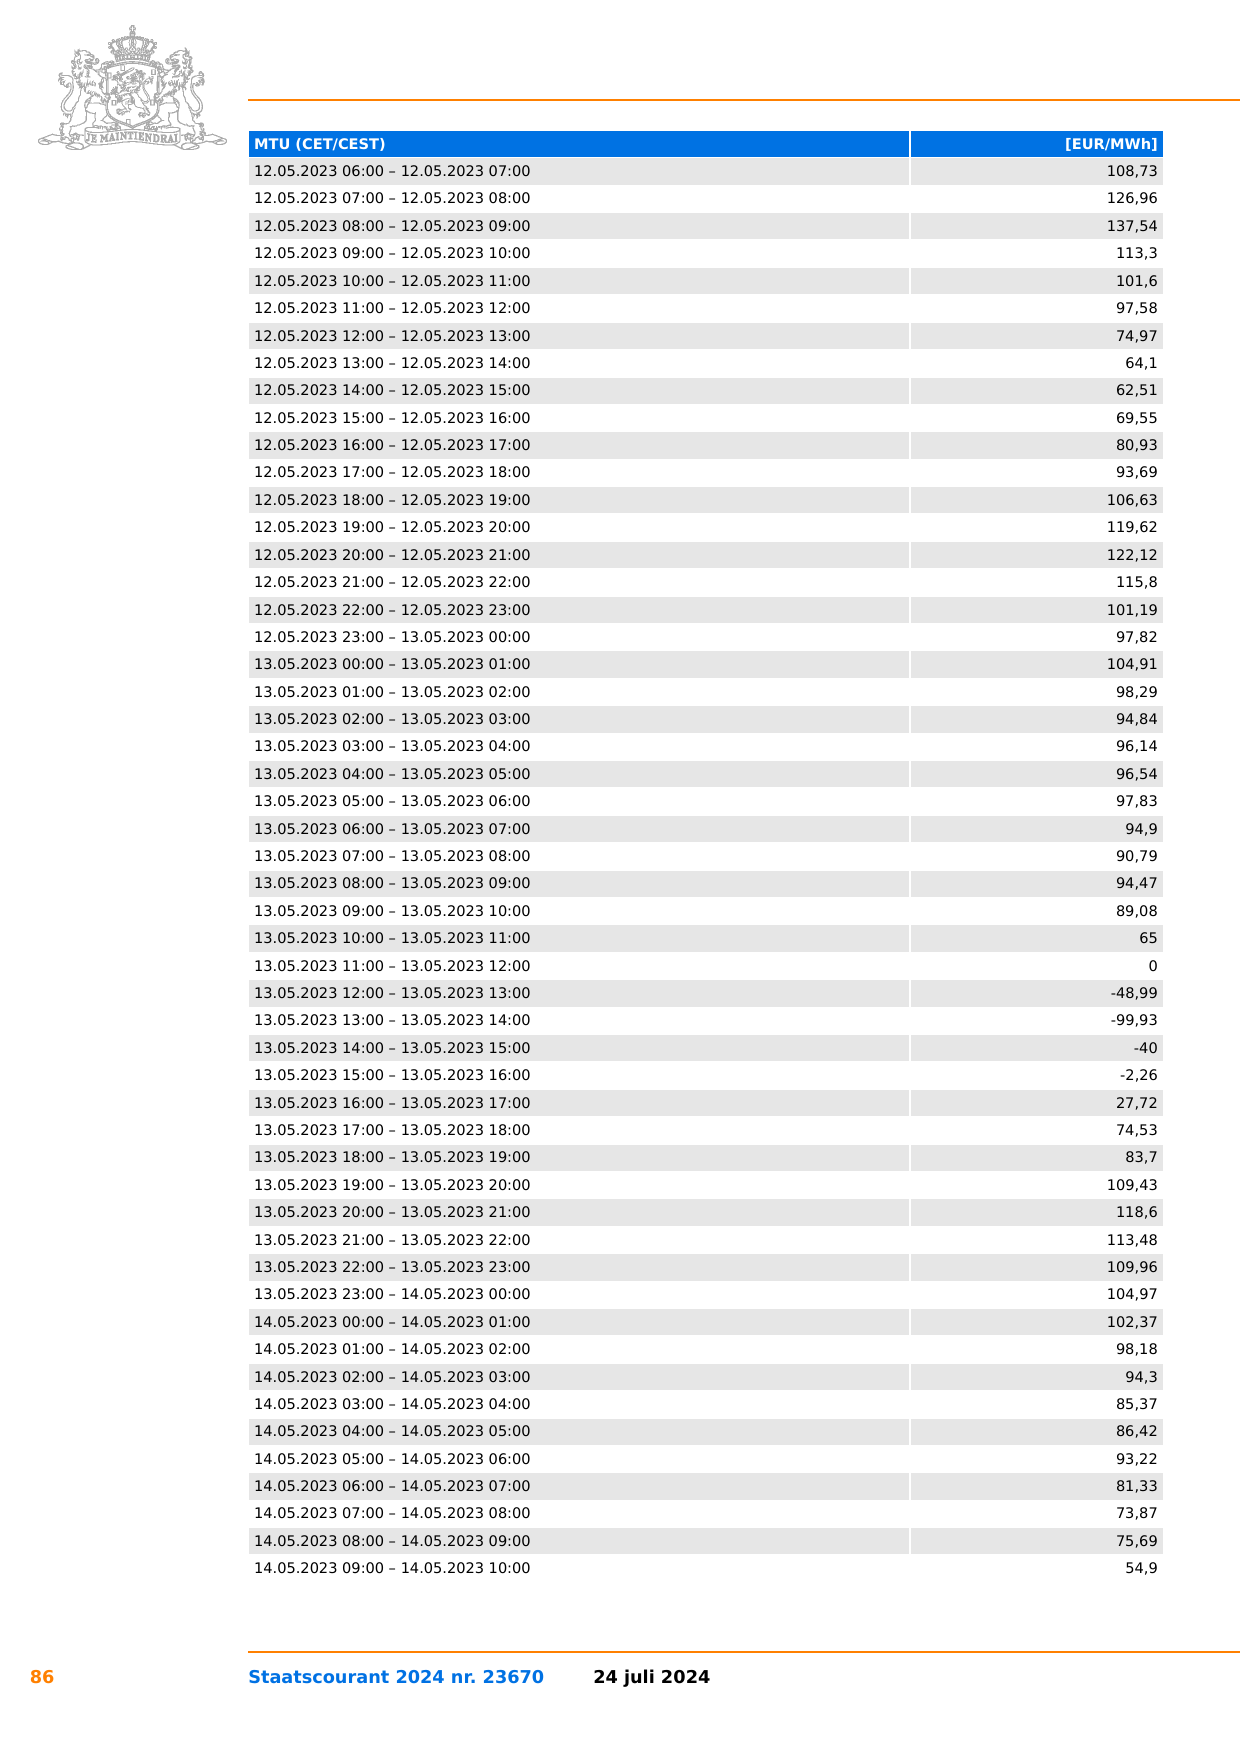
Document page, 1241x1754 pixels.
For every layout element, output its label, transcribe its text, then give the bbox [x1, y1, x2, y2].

table_cell 73,87 [911, 1501, 1163, 1527]
table_cell 90,79 [911, 843, 1163, 869]
table_cell 13.05.2023 18:00 – 13.05.2023 19:00 [249, 1145, 909, 1171]
table_cell 101,19 [911, 597, 1163, 623]
table_cell 98,18 [911, 1336, 1163, 1363]
table_cell 113,48 [911, 1227, 1163, 1253]
table_cell 83,7 [911, 1145, 1163, 1171]
table_cell 13.05.2023 05:00 – 13.05.2023 06:00 [249, 789, 909, 815]
table_header MTU (CET/CEST) [249, 131, 909, 157]
table_cell 109,96 [911, 1254, 1163, 1281]
table_cell 13.05.2023 12:00 – 13.05.2023 13:00 [249, 980, 909, 1007]
table_cell -48,99 [911, 980, 1163, 1007]
table_cell 12.05.2023 14:00 – 12.05.2023 15:00 [249, 378, 909, 404]
table_cell 119,62 [911, 515, 1163, 541]
table_cell 12.05.2023 19:00 – 12.05.2023 20:00 [249, 515, 909, 541]
table_cell 86,42 [911, 1419, 1163, 1445]
table_cell 93,69 [911, 460, 1163, 486]
table_cell 12.05.2023 12:00 – 12.05.2023 13:00 [249, 323, 909, 349]
table_cell 54,9 [911, 1556, 1163, 1582]
table_cell 13.05.2023 20:00 – 13.05.2023 21:00 [249, 1199, 909, 1226]
table_cell 101,6 [911, 268, 1163, 294]
table_cell 13.05.2023 17:00 – 13.05.2023 18:00 [249, 1117, 909, 1143]
table_cell 109,43 [911, 1172, 1163, 1198]
table_cell 93,22 [911, 1446, 1163, 1472]
table_cell 126,96 [911, 186, 1163, 212]
table_cell 13.05.2023 07:00 – 13.05.2023 08:00 [249, 843, 909, 869]
table_cell 12.05.2023 22:00 – 12.05.2023 23:00 [249, 597, 909, 623]
picture [38, 25, 227, 150]
table_cell 13.05.2023 13:00 – 13.05.2023 14:00 [249, 1008, 909, 1034]
table_cell 13.05.2023 23:00 – 14.05.2023 00:00 [249, 1282, 909, 1308]
table_cell 102,37 [911, 1309, 1163, 1335]
table_cell 104,97 [911, 1282, 1163, 1308]
table_cell 13.05.2023 10:00 – 13.05.2023 11:00 [249, 925, 909, 952]
table_cell 13.05.2023 22:00 – 13.05.2023 23:00 [249, 1254, 909, 1281]
table_cell 94,84 [911, 706, 1163, 733]
table_cell 12.05.2023 17:00 – 12.05.2023 18:00 [249, 460, 909, 486]
table_cell 85,37 [911, 1391, 1163, 1417]
table_cell 89,08 [911, 898, 1163, 924]
table_cell 13.05.2023 15:00 – 13.05.2023 16:00 [249, 1063, 909, 1089]
table_cell 12.05.2023 11:00 – 12.05.2023 12:00 [249, 295, 909, 322]
table_cell 13.05.2023 09:00 – 13.05.2023 10:00 [249, 898, 909, 924]
table_cell 96,54 [911, 761, 1163, 787]
table_cell 96,14 [911, 734, 1163, 760]
table_header [EUR/MWh] [911, 131, 1163, 157]
table_cell 14.05.2023 06:00 – 14.05.2023 07:00 [249, 1473, 909, 1500]
table_cell 12.05.2023 20:00 – 12.05.2023 21:00 [249, 542, 909, 568]
table_cell 69,55 [911, 405, 1163, 431]
table_cell 13.05.2023 08:00 – 13.05.2023 09:00 [249, 871, 909, 897]
table_cell 137,54 [911, 213, 1163, 239]
table_cell 13.05.2023 16:00 – 13.05.2023 17:00 [249, 1090, 909, 1116]
table_cell 13.05.2023 11:00 – 13.05.2023 12:00 [249, 953, 909, 979]
table_cell 14.05.2023 09:00 – 14.05.2023 10:00 [249, 1556, 909, 1582]
table_cell 13.05.2023 02:00 – 13.05.2023 03:00 [249, 706, 909, 733]
table_cell 81,33 [911, 1473, 1163, 1500]
table_cell 108,73 [911, 158, 1163, 185]
table_cell 14.05.2023 07:00 – 14.05.2023 08:00 [249, 1501, 909, 1527]
table_cell 104,91 [911, 651, 1163, 678]
table_cell 14.05.2023 00:00 – 14.05.2023 01:00 [249, 1309, 909, 1335]
table_cell 113,3 [911, 241, 1163, 267]
table_cell 118,6 [911, 1199, 1163, 1226]
table_cell 14.05.2023 02:00 – 14.05.2023 03:00 [249, 1364, 909, 1390]
table_cell 13.05.2023 03:00 – 13.05.2023 04:00 [249, 734, 909, 760]
table_cell 12.05.2023 18:00 – 12.05.2023 19:00 [249, 487, 909, 513]
table_cell 14.05.2023 03:00 – 14.05.2023 04:00 [249, 1391, 909, 1417]
table_cell 12.05.2023 15:00 – 12.05.2023 16:00 [249, 405, 909, 431]
table_cell 12.05.2023 13:00 – 12.05.2023 14:00 [249, 350, 909, 376]
table_cell 97,82 [911, 624, 1163, 650]
table_cell 94,47 [911, 871, 1163, 897]
table_cell 97,83 [911, 789, 1163, 815]
table_cell 12.05.2023 08:00 – 12.05.2023 09:00 [249, 213, 909, 239]
table_cell -99,93 [911, 1008, 1163, 1034]
table_cell 106,63 [911, 487, 1163, 513]
table_cell 12.05.2023 23:00 – 13.05.2023 00:00 [249, 624, 909, 650]
table_cell 12.05.2023 21:00 – 12.05.2023 22:00 [249, 569, 909, 596]
table_cell 14.05.2023 08:00 – 14.05.2023 09:00 [249, 1528, 909, 1554]
table_cell 13.05.2023 14:00 – 13.05.2023 15:00 [249, 1035, 909, 1061]
table_cell 13.05.2023 00:00 – 13.05.2023 01:00 [249, 651, 909, 678]
table_cell 122,12 [911, 542, 1163, 568]
table_cell 14.05.2023 04:00 – 14.05.2023 05:00 [249, 1419, 909, 1445]
table_cell 65 [911, 925, 1163, 952]
table_cell 13.05.2023 04:00 – 13.05.2023 05:00 [249, 761, 909, 787]
table_cell -2,26 [911, 1063, 1163, 1089]
table_cell 94,3 [911, 1364, 1163, 1390]
table_cell 75,69 [911, 1528, 1163, 1554]
table_cell 74,53 [911, 1117, 1163, 1143]
table_cell 12.05.2023 06:00 – 12.05.2023 07:00 [249, 158, 909, 185]
table_cell 12.05.2023 09:00 – 12.05.2023 10:00 [249, 241, 909, 267]
table_cell 12.05.2023 16:00 – 12.05.2023 17:00 [249, 432, 909, 459]
table_cell 13.05.2023 01:00 – 13.05.2023 02:00 [249, 679, 909, 705]
table_cell 13.05.2023 21:00 – 13.05.2023 22:00 [249, 1227, 909, 1253]
table_cell 80,93 [911, 432, 1163, 459]
table_cell 27,72 [911, 1090, 1163, 1116]
table_cell 62,51 [911, 378, 1163, 404]
table_cell 13.05.2023 19:00 – 13.05.2023 20:00 [249, 1172, 909, 1198]
table_cell 14.05.2023 05:00 – 14.05.2023 06:00 [249, 1446, 909, 1472]
table_cell 115,8 [911, 569, 1163, 596]
table_cell 14.05.2023 01:00 – 14.05.2023 02:00 [249, 1336, 909, 1363]
table_cell 13.05.2023 06:00 – 13.05.2023 07:00 [249, 816, 909, 842]
table_cell 94,9 [911, 816, 1163, 842]
table_cell 0 [911, 953, 1163, 979]
table_cell 12.05.2023 07:00 – 12.05.2023 08:00 [249, 186, 909, 212]
table_cell 74,97 [911, 323, 1163, 349]
table_cell 64,1 [911, 350, 1163, 376]
table_cell -40 [911, 1035, 1163, 1061]
table_cell 98,29 [911, 679, 1163, 705]
table_cell 12.05.2023 10:00 – 12.05.2023 11:00 [249, 268, 909, 294]
table_cell 97,58 [911, 295, 1163, 322]
